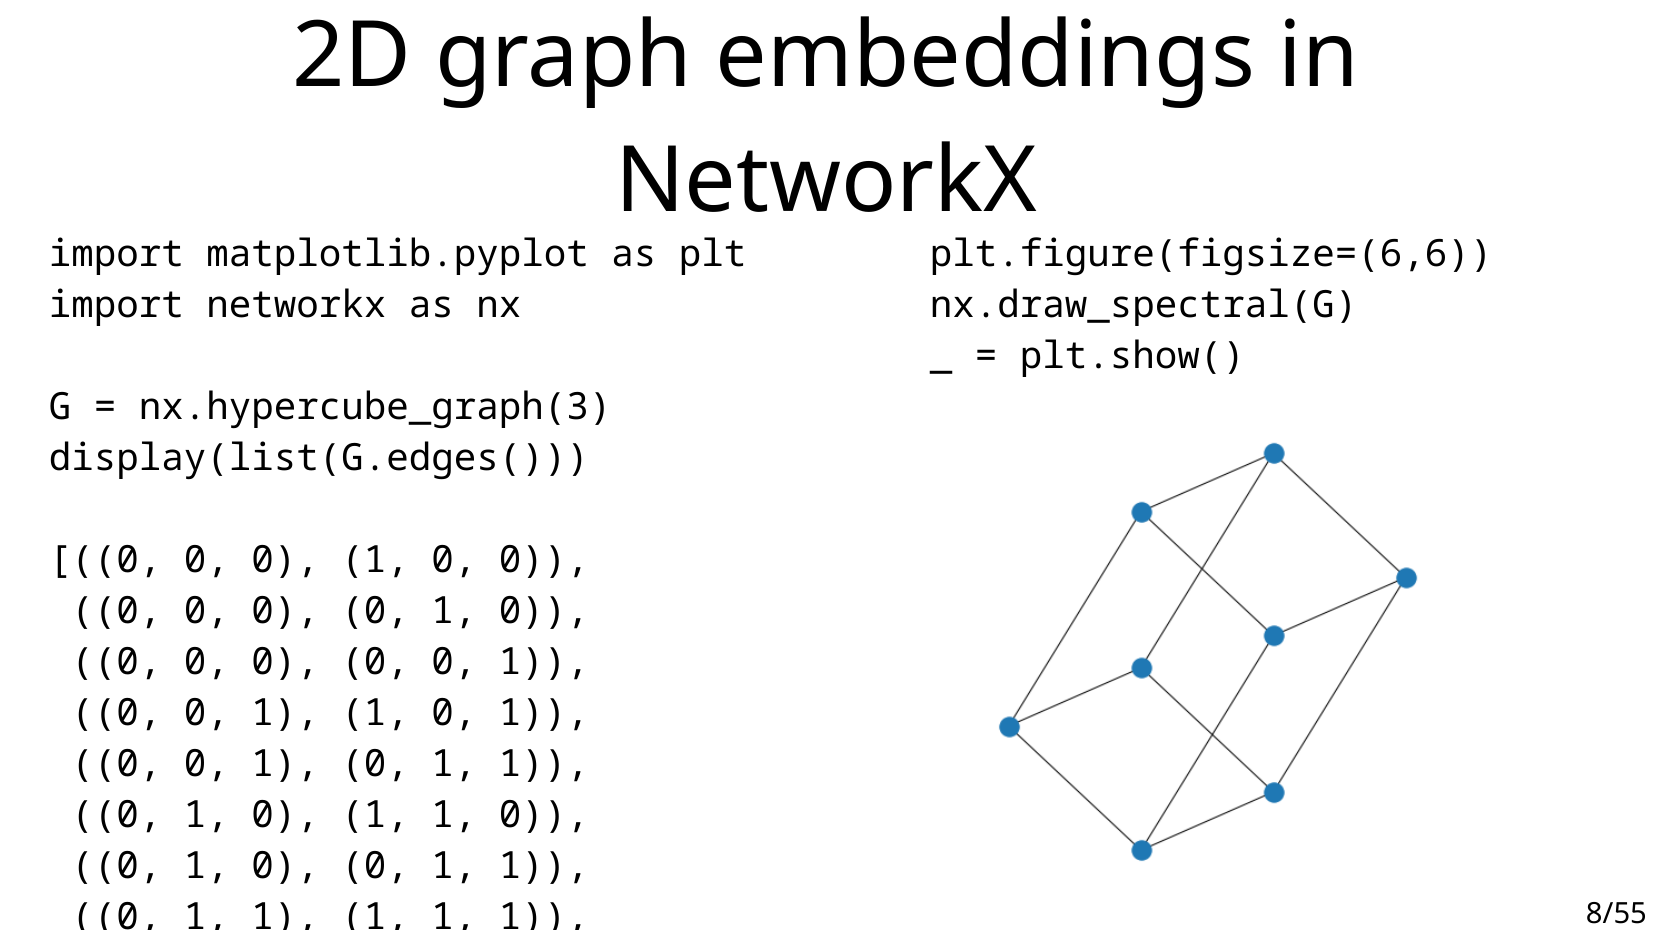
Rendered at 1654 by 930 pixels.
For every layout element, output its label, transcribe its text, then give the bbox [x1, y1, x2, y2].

title 2D graph embeddings in NetworkX [82, 1, 1571, 225]
text_box plt.figure(figsize=(6,6)) nx.draw_spectral(G) _ = plt.show() [915, 219, 1606, 391]
picture [959, 404, 1455, 901]
text_box import matplotlib.pyplot as plt import networkx as nx G = nx.hypercube_graph(3) display(list(G.edges())) [((0, 0, 0), (1, 0, 0)), ((0, 0, 0), (0, 1, 0)), ((0, 0, 0), (0, 0, 1)), ((0, 0, 1), (1, 0, 1)), ((0, 0, 1), (0, 1, 1)), ((0, 1, 0), (1, 1, 0)), ((0, 1, 0), (0, 1, 1)), ((0, 1, 1), (1, 1, 1)), ((1, 0, 0), (1, 1, 0)), ((1, 0, 0), (1, 0, 1)), ((1, 0, 1), (1, 1, 1)), ((1, 1, 0), (1, 1, 1))] [34, 219, 871, 910]
